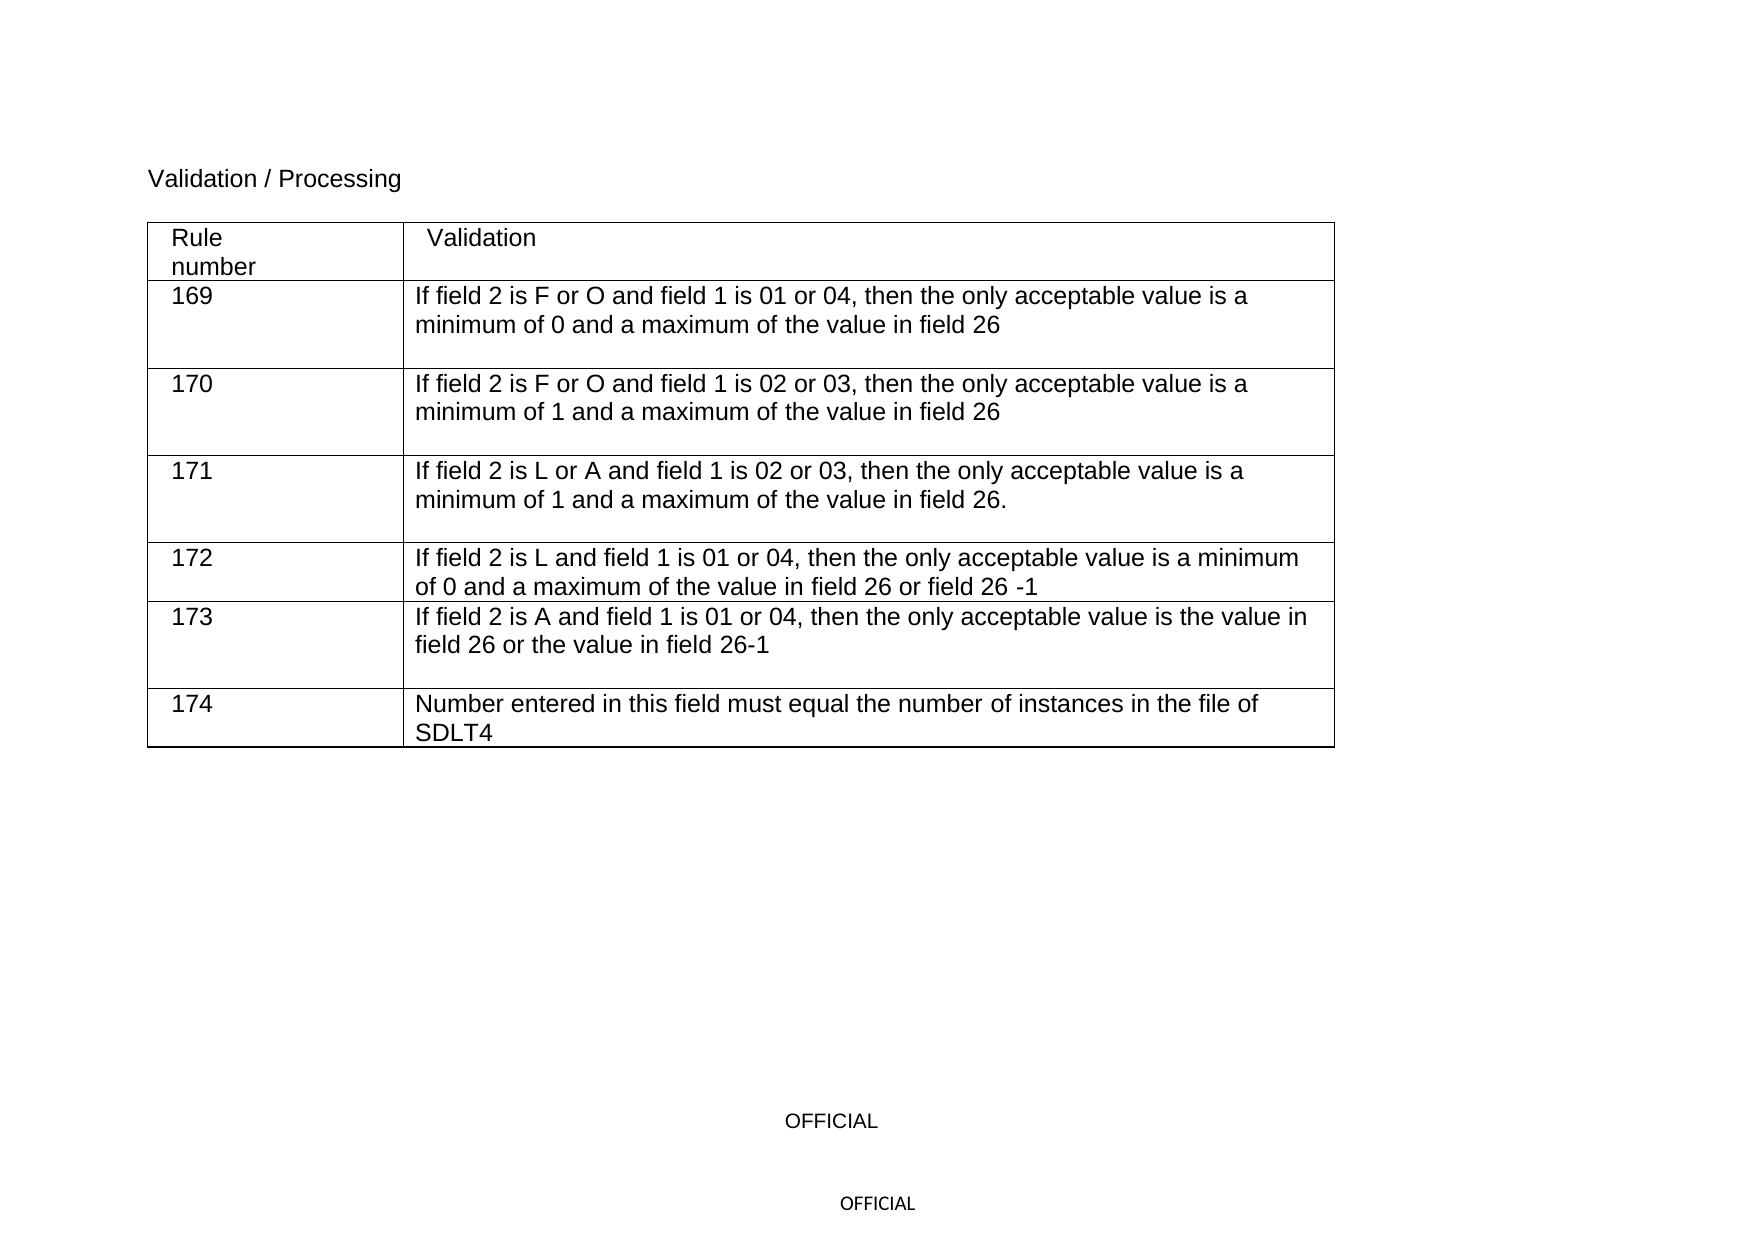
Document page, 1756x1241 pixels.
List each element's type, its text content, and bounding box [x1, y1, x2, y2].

table_header Validation [404, 223, 1334, 280]
table_cell If field 2 is L and field 1 is 01 or 04, then the only acceptable value is a minimum of 0 and a maximum of the value in field 26 or field 26 -1 [404, 543, 1334, 601]
table_cell 174 [148, 689, 403, 746]
table_cell Number entered in this field must equal the number of instances in the file of SDLT4 [404, 689, 1334, 746]
table_header Rule number [148, 223, 403, 280]
table_cell If field 2 is L or A and field 1 is 02 or 03, then the only acceptable value is a minimum of 1 and a maximum of the value in field 26. [404, 456, 1334, 542]
table_cell 169 [148, 281, 403, 367]
table_cell 172 [148, 543, 403, 601]
table_cell If field 2 is F or O and field 1 is 02 or 03, then the only acceptable value is a minimum of 1 and a maximum of the value in field 26 [404, 369, 1334, 455]
table_cell If field 2 is F or O and field 1 is 01 or 04, then the only acceptable value is a minimum of 0 and a maximum of the value in field 26 [404, 281, 1334, 367]
table_cell 173 [148, 602, 403, 688]
table_cell If field 2 is A and field 1 is 01 or 04, then the only acceptable value is the value in field 26 or the value in field 26-1 [404, 602, 1334, 688]
table_cell 170 [148, 369, 403, 455]
table_cell 171 [148, 456, 403, 542]
text Validation / Processing [148, 164, 1515, 193]
